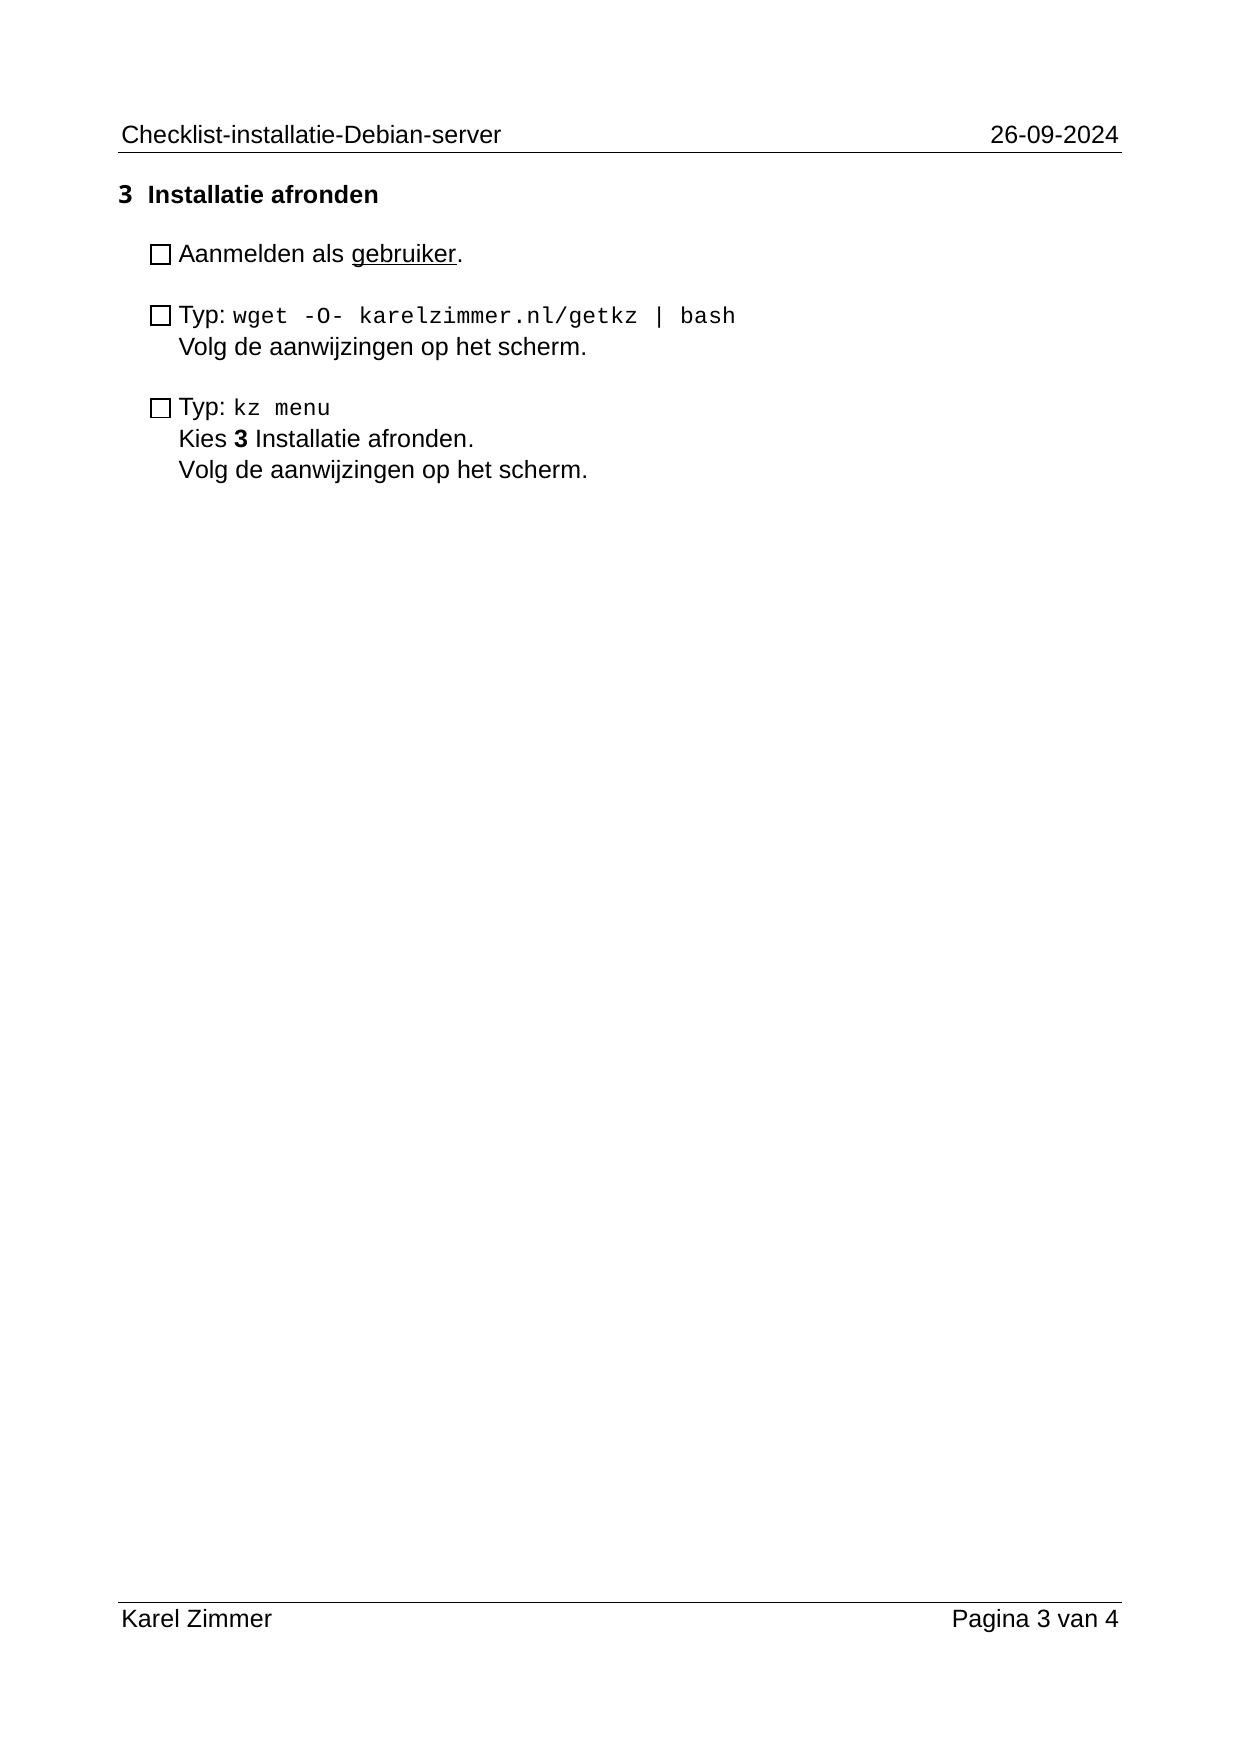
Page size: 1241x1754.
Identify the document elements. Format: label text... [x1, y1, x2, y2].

table_header Aanmelden als gebruiker. [177, 239, 1122, 269]
table_cell [118, 269, 142, 300]
table_header [142, 239, 177, 269]
table_cell [142, 332, 177, 362]
table_cell [142, 269, 177, 300]
table_cell [142, 424, 177, 454]
table_cell [177, 362, 1122, 392]
table_cell [118, 392, 142, 424]
table_cell [118, 300, 142, 332]
table_cell [118, 362, 142, 392]
table_cell [118, 424, 142, 454]
table_cell [118, 332, 142, 362]
table_cell Volg de aanwijzingen op het scherm. [177, 332, 1122, 362]
table_cell [142, 454, 177, 485]
table_cell Typ: wget -O- karelzimmer.nl/getkz | bash [177, 300, 1122, 332]
table_cell Kies 3 Installatie afronden. [177, 424, 1122, 454]
table_cell Volg de aanwijzingen op het scherm. [177, 454, 1122, 485]
table_cell [142, 392, 177, 424]
table_cell [118, 454, 142, 485]
list Installatie afronden [118, 177, 1122, 211]
table_cell Typ: kz menu [177, 392, 1122, 424]
table_cell [177, 269, 1122, 300]
table_cell [142, 362, 177, 392]
table_header [118, 239, 142, 269]
table_cell [142, 300, 177, 332]
